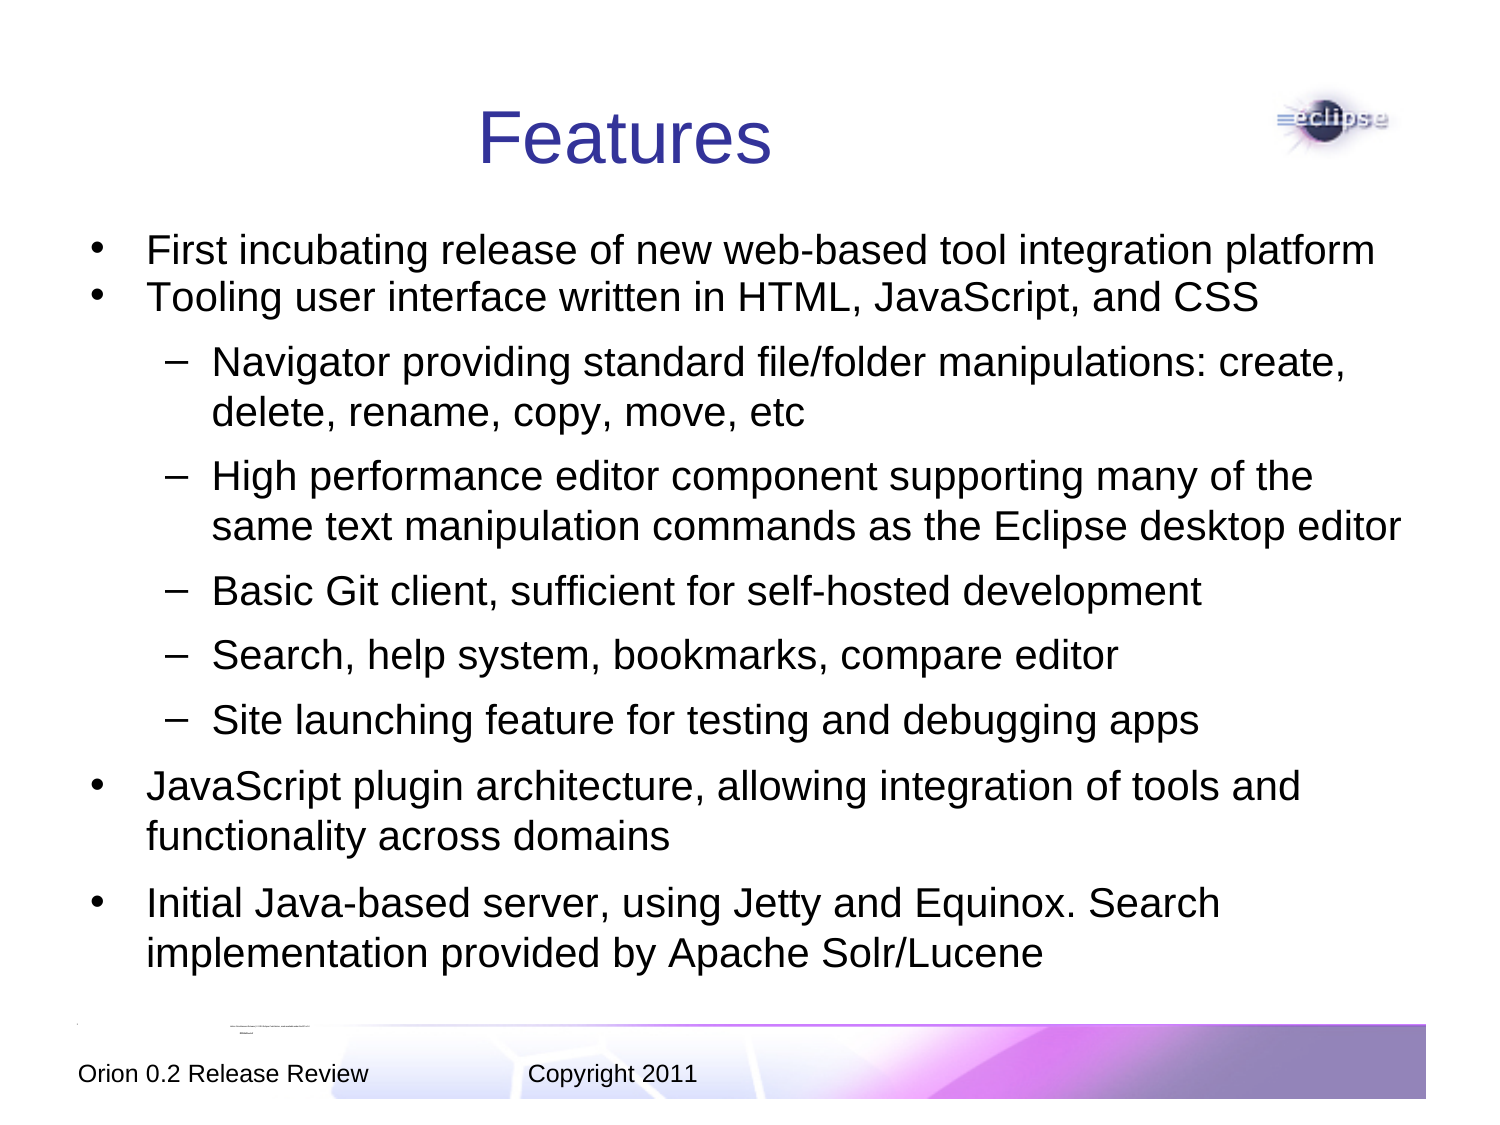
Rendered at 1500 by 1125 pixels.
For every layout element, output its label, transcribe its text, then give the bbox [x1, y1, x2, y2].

title Features [74, 45, 1176, 233]
picture [1257, 42, 1408, 193]
list First incubating release of new web-based tool integration platform Tooling user interface written in HTML, JavaScript, and CSS Navigator providing standard file/folder manipulations: create, delete, rename, copy, move, etc High performance editor component supporting many of the same text manipulation commands as the Eclipse desktop editor Basic Git client, sufficient for self-hosted development Search, help system, bookmarks, compare editor Site launching feature for testing and debugging apps JavaScript plugin architecture, allowing integration of tools and functionality across domains Initial Java-based server, using Jetty and Equinox. Search implementation provided by Apache Solr/Lucene [75, 224, 1426, 1018]
picture [225, 1024, 1426, 1099]
